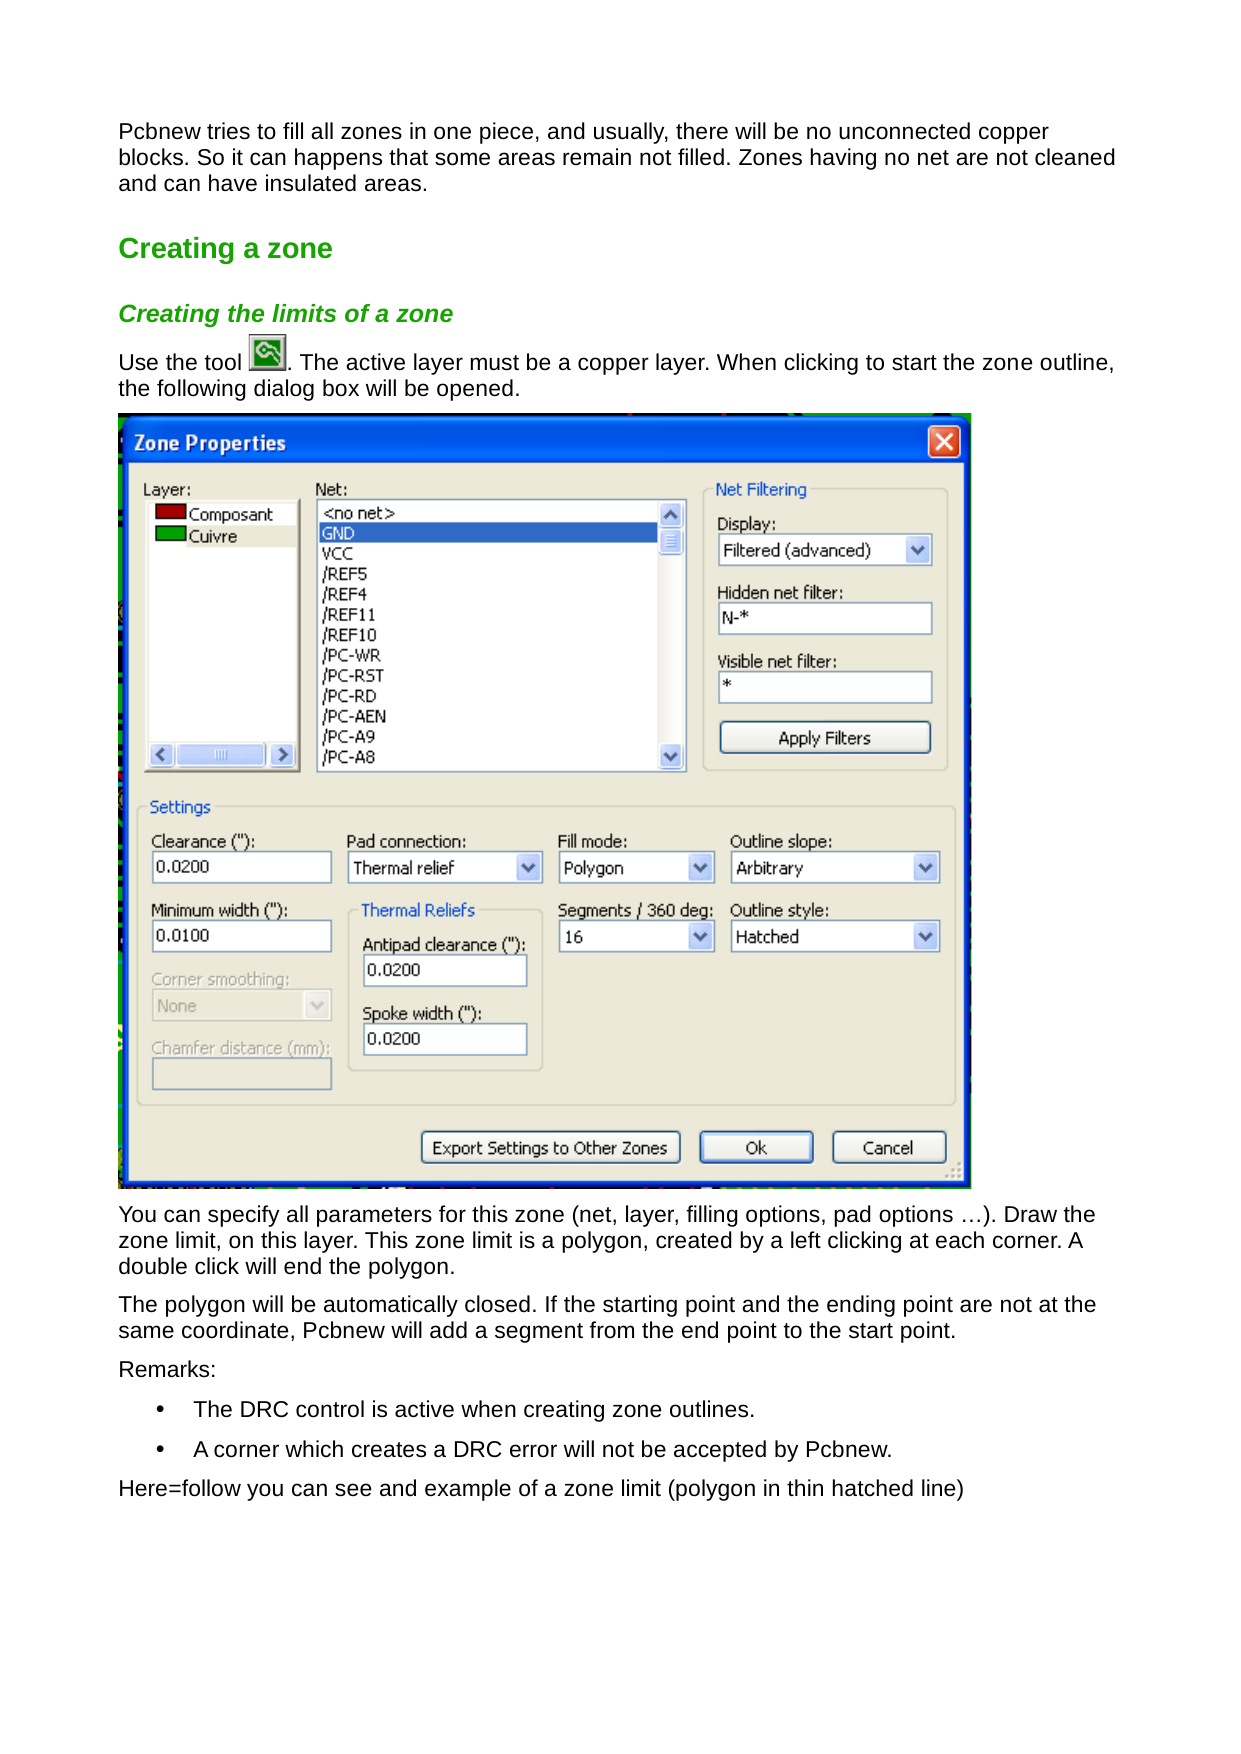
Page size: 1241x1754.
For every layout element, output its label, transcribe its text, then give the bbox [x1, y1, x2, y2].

list The DRC control is active when creating zone outlines. [156, 1395, 1122, 1423]
text Here=follow you can see and example of a zone limit (polygon in thin hatched line) [118, 1476, 1122, 1502]
text The polygon will be automatically closed. If the starting point and the ending point are not at the same coordinate, Pcbnew will add a segment from the end point to the start point. [118, 1292, 1122, 1344]
text You can specify all parameters for this zone (net, layer, filling options, pad options …). Draw the zone limit, on this layer. This zone limit is a polygon, created by a left clicking at each corner. A double click will end the polygon. [118, 1201, 1122, 1279]
text Use the tool . The active layer must be a copper layer. When clicking to start the zone outline, the following dialog box will be opened. [118, 334, 1122, 401]
subtitle Creating a zone [118, 232, 1122, 264]
picture [248, 334, 287, 371]
text Remarks: [118, 1356, 1122, 1382]
subtitle Creating the limits of a zone [118, 300, 1122, 328]
list A corner which creates a DRC error will not be accepted by Pcbnew. [156, 1435, 1122, 1463]
text Pcbnew tries to fill all zones in one piece, and usually, there will be no unconnected copper blocks. So it can happens that some areas remain not filled. Zones having no net are not cleaned and can have insulated areas. [118, 118, 1122, 196]
picture [118, 413, 972, 1189]
